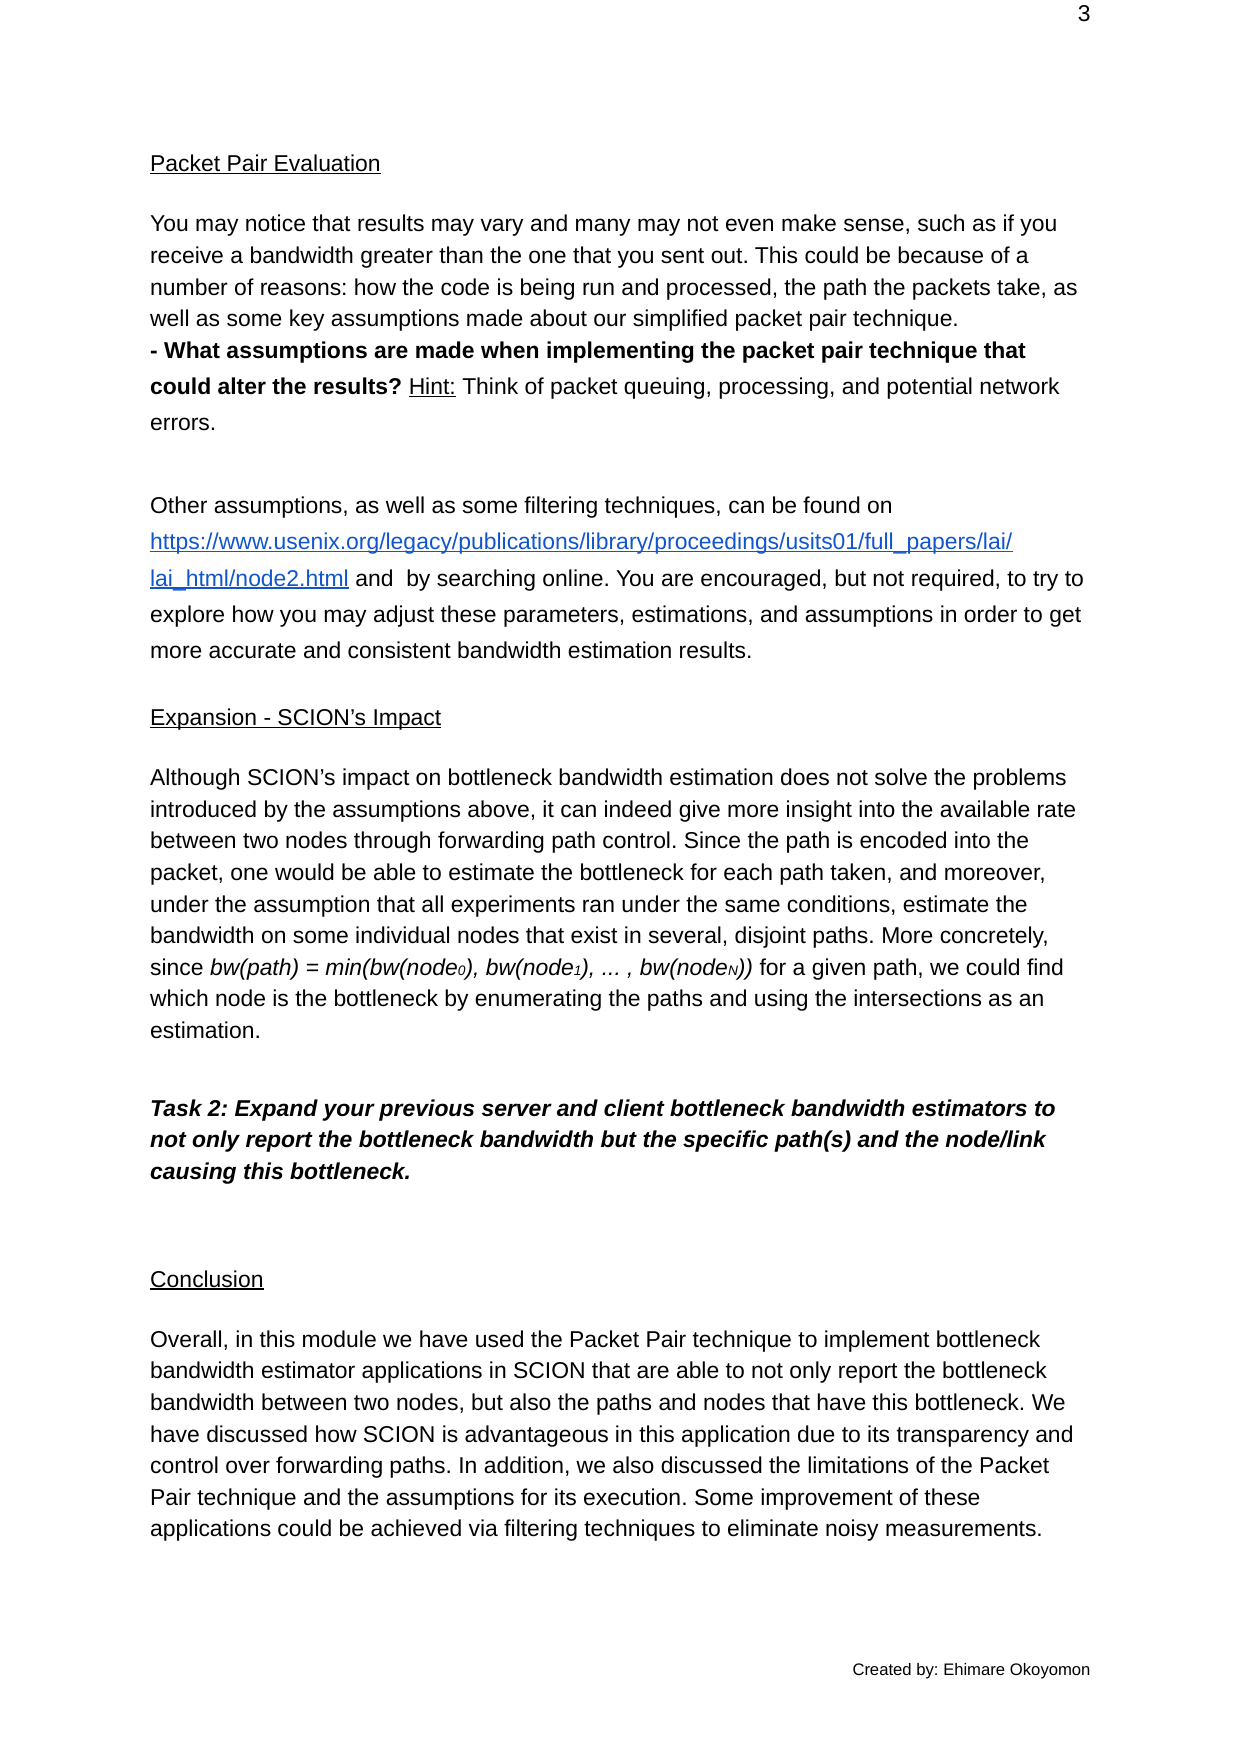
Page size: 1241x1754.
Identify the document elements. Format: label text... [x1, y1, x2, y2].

text Task 2: Expand your previous server and client bottleneck bandwidth estimators to not only report the bottleneck bandwidth but the specific path(s) and the node/link causing this bottleneck. [150, 1094, 1090, 1184]
text Expansion - SCION’s Impact [150, 704, 1090, 730]
text You may notice that results may vary and many may not even make sense, such as if you receive a bandwidth greater than the one that you sent out. This could be because of a number of reasons: how the code is being run and processed, the path the packets take, as well as some key assumptions made about our simplified packet pair technique. [150, 210, 1090, 331]
text Overall, in this module we have used the Packet Pair technique to implement bottleneck bandwidth estimator applications in SCION that are able to not only report the bottleneck bandwidth between two nodes, but also the paths and nodes that have this bottleneck. We have discussed how SCION is advantageous in this application due to its transparency and control over forwarding paths. In addition, we also discussed the limitations of the Packet Pair technique and the assumptions for its execution. Some improvement of these applications could be achieved via filtering techniques to eliminate noisy measurements. [150, 1326, 1090, 1542]
text - What assumptions are made when implementing the packet pair technique that could alter the results? Hint: Think of packet queuing, processing, and potential network errors. [150, 337, 1090, 436]
text Other assumptions, as well as some filtering techniques, can be found on https://www.usenix.org/legacy/publications/library/proceedings/usits01/full_papers/lai/lai_html/node2.html and by searching online. You are encouraged, but not required, to try to explore how you may adjust these parameters, estimations, and assumptions in order to get more accurate and consistent bandwidth estimation results. [150, 492, 1090, 664]
text Packet Pair Evaluation [150, 150, 1090, 176]
text Conclusion [150, 1266, 1090, 1292]
text Although SCION’s impact on bottleneck bandwidth estimation does not solve the problems introduced by the assumptions above, it can indeed give more insight into the available rate between two nodes through forwarding path control. Since the path is encoded into the packet, one would be able to estimate the bottleneck for each path taken, and moreover, under the assumption that all experiments ran under the same conditions, estimate the bandwidth on some individual nodes that exist in several, disjoint paths. More concretely, since bw(path) = min(bw(node0), bw(node1), ... , bw(nodeN)) for a given path, we could find which node is the bottleneck by enumerating the paths and using the intersections as an estimation. [150, 764, 1090, 1043]
